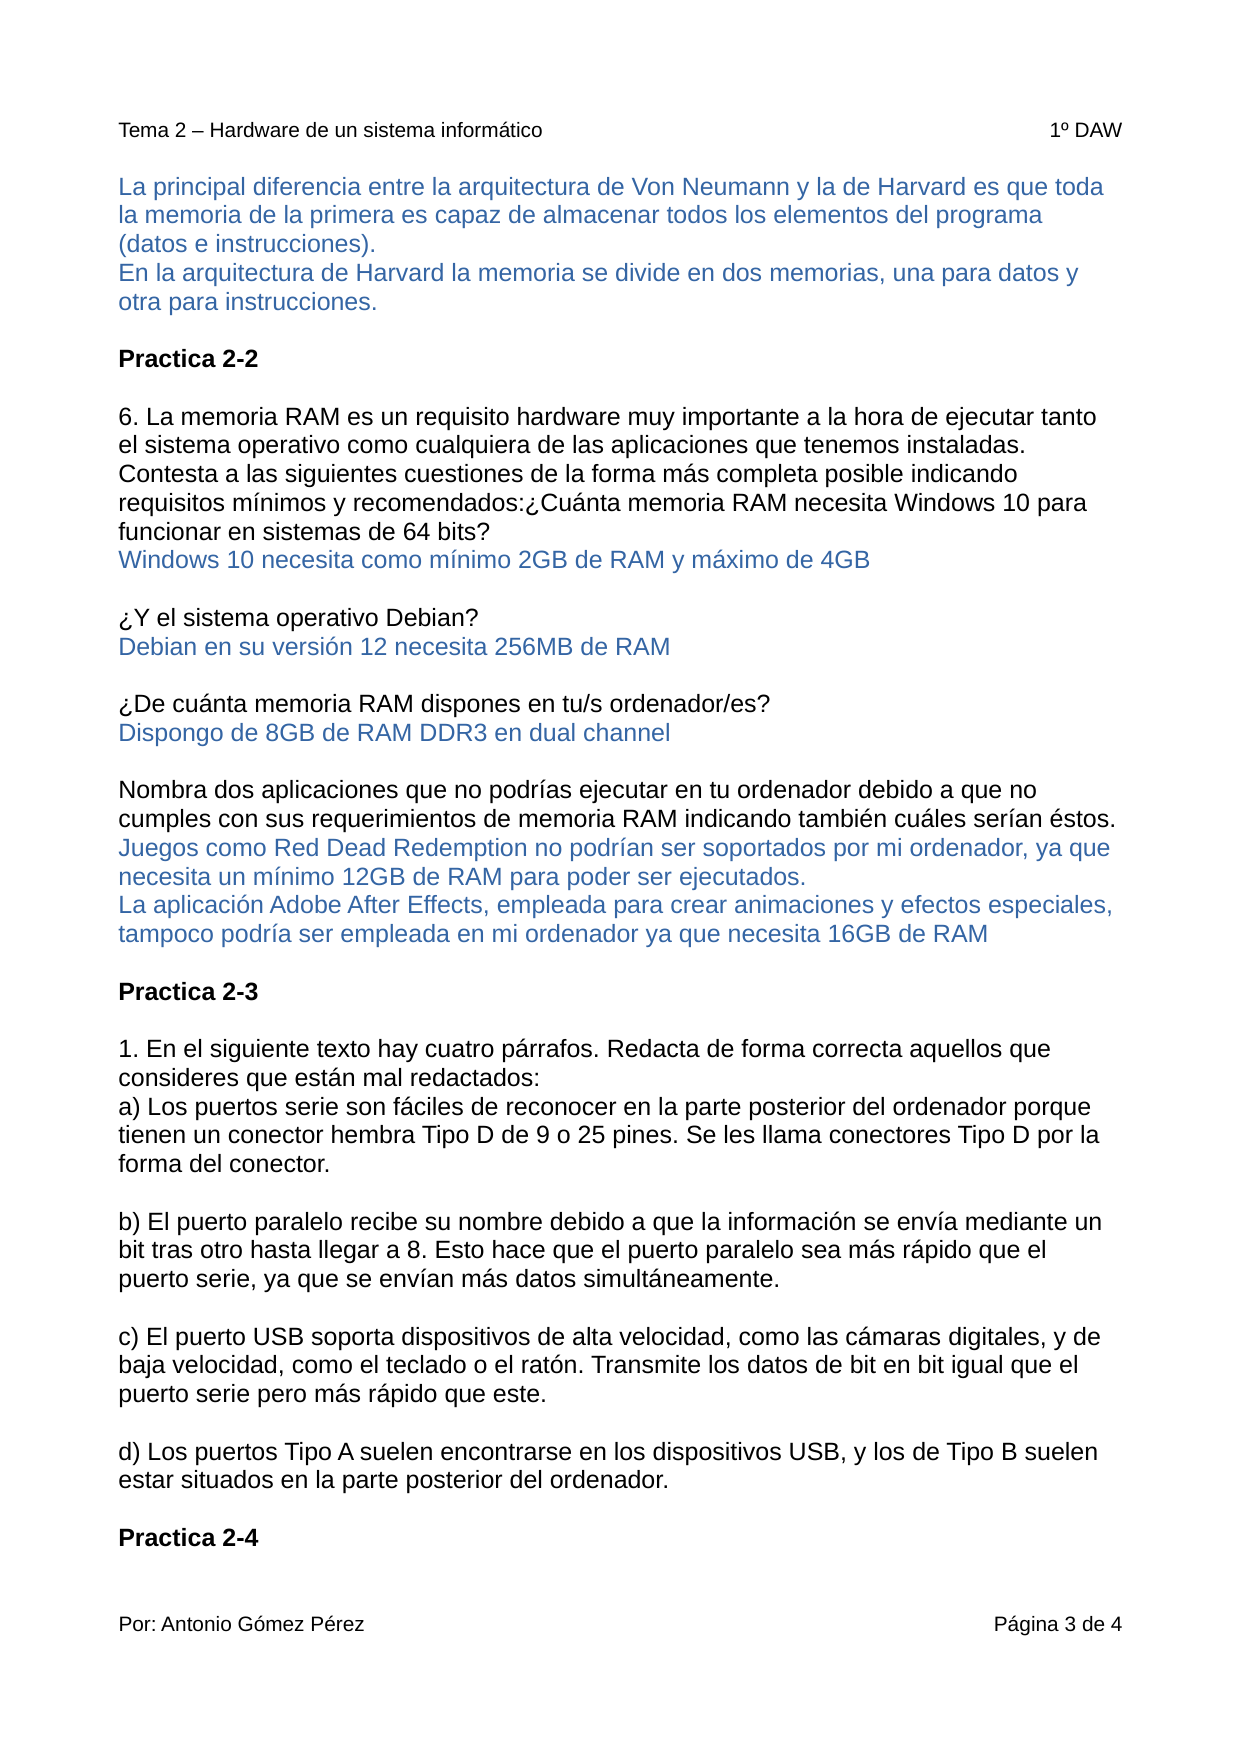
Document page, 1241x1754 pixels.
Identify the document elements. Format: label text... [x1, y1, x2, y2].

text c) El puerto USB soporta dispositivos de alta velocidad, como las cámaras digitales, y de baja velocidad, como el teclado o el ratón. Transmite los datos de bit en bit igual que el puerto serie pero más rápido que este. [118, 1322, 1122, 1408]
text La principal diferencia entre la arquitectura de Von Neumann y la de Harvard es que toda la memoria de la primera es capaz de almacenar todos los elementos del programa [118, 172, 1122, 229]
text 6. La memoria RAM es un requisito hardware muy importante a la hora de ejecutar tanto el sistema operativo como cualquiera de las aplicaciones que tenemos instaladas. Contesta a las siguientes cuestiones de la forma más completa posible indicando requisitos mínimos y recomendados:¿Cuánta memoria RAM necesita Windows 10 para funcionar en sistemas de 64 bits? [118, 402, 1122, 545]
text Juegos como Red Dead Redemption no podrían ser soportados por mi ordenador, ya que necesita un mínimo 12GB de RAM para poder ser ejecutados. [118, 833, 1122, 890]
text ¿De cuánta memoria RAM dispones en tu/s ordenador/es? [118, 689, 1122, 718]
text 1. En el siguiente texto hay cuatro párrafos. Redacta de forma correcta aquellos que consideres que están mal redactados: [118, 1034, 1122, 1092]
text Windows 10 necesita como mínimo 2GB de RAM y máximo de 4GB [118, 545, 1122, 574]
text (datos e instrucciones). [118, 229, 1122, 258]
text b) El puerto paralelo recibe su nombre debido a que la información se envía mediante un bit tras otro hasta llegar a 8. Esto hace que el puerto paralelo sea más rápido que el puerto serie, ya que se envían más datos simultáneamente. [118, 1207, 1122, 1293]
text En la arquitectura de Harvard la memoria se divide en dos memorias, una para datos y otra para instrucciones. [118, 258, 1122, 315]
text Practica 2-3 [118, 977, 1122, 1005]
text ¿Y el sistema operativo Debian? [118, 603, 1122, 632]
text Debian en su versión 12 necesita 256MB de RAM [118, 632, 1122, 660]
text Practica 2-4 [118, 1523, 1122, 1552]
text Practica 2-2 [118, 344, 1122, 373]
text d) Los puertos Tipo A suelen encontrarse en los dispositivos USB, y los de Tipo B suelen estar situados en la parte posterior del ordenador. [118, 1437, 1122, 1494]
text Dispongo de 8GB de RAM DDR3 en dual channel [118, 718, 1122, 747]
text La aplicación Adobe After Effects, empleada para crear animaciones y efectos especiales, tampoco podría ser empleada en mi ordenador ya que necesita 16GB de RAM [118, 890, 1122, 948]
text Nombra dos aplicaciones que no podrías ejecutar en tu ordenador debido a que no cumples con sus requerimientos de memoria RAM indicando también cuáles serían éstos. [118, 775, 1122, 833]
text a) Los puertos serie son fáciles de reconocer en la parte posterior del ordenador porque tienen un conector hembra Tipo D de 9 o 25 pines. Se les llama conectores Tipo D por la forma del conector. [118, 1092, 1122, 1178]
